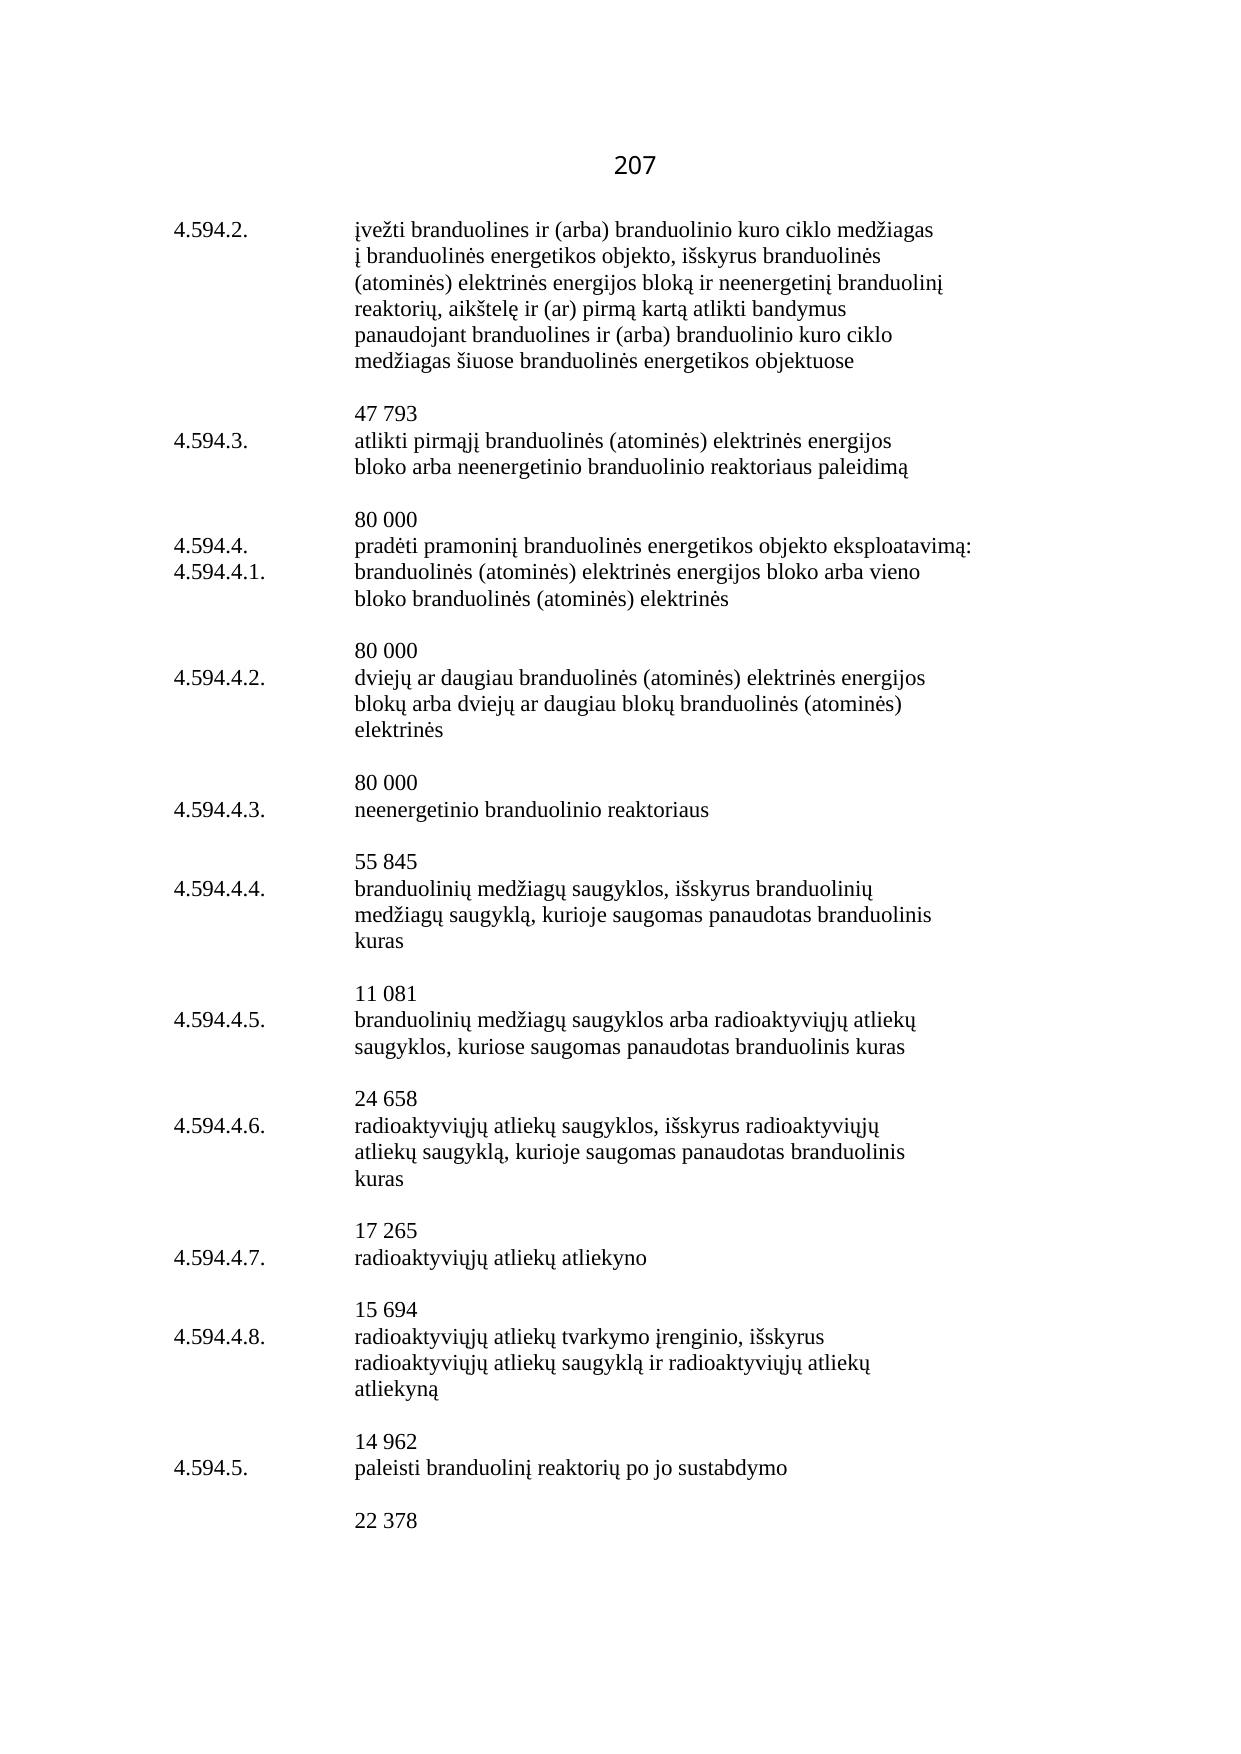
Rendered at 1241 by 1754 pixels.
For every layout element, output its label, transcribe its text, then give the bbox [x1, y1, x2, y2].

text 4.594.4.4. branduolinių medžiagų saugyklos, išskyrus branduolinių medžiagų saugyklą, kurioje saugomas panaudotas branduolinis kuras 11 081 [174, 875, 945, 1006]
text 4.594.4.8. radioaktyviųjų atliekų tvarkymo įrenginio, išskyrus radioaktyviųjų atliekų saugyklą ir radioaktyviųjų atliekų atliekyną 14 962 [174, 1323, 945, 1454]
text 4.594.4. pradėti pramoninį branduolinės energetikos objekto eksploatavimą: [174, 532, 1034, 558]
text 4.594.4.3. neenergetinio branduolinio reaktoriaus 55 845 [174, 796, 945, 875]
text 4.594.3. atlikti pirmąjį branduolinės (atominės) elektrinės energijos bloko arba neenergetinio branduolinio reaktoriaus paleidimą 80 000 [174, 427, 945, 532]
text 4.594.5. paleisti branduolinį reaktorių po jo sustabdymo 22 378 [174, 1454, 945, 1533]
text 4.594.4.2. dviejų ar daugiau branduolinės (atominės) elektrinės energijos blokų arba dviejų ar daugiau blokų branduolinės (atominės) elektrinės 80 000 [174, 664, 945, 796]
text 4.594.4.5. branduolinių medžiagų saugyklos arba radioaktyviųjų atliekų saugyklos, kuriose saugomas panaudotas branduolinis kuras 24 658 [174, 1006, 945, 1112]
text 4.594.4.1. branduolinės (atominės) elektrinės energijos bloko arba vieno bloko branduolinės (atominės) elektrinės 80 000 [174, 558, 945, 664]
text 4.594.4.7. radioaktyviųjų atliekų atliekyno 15 694 [174, 1244, 945, 1323]
text 4.594.4.6. radioaktyviųjų atliekų saugyklos, išskyrus radioaktyviųjų atliekų saugyklą, kurioje saugomas panaudotas branduolinis kuras 17 265 [174, 1112, 945, 1244]
text 4.594.2. įvežti branduolines ir (arba) branduolinio kuro ciklo medžiagas į branduolinės energetikos objekto, išskyrus branduolinės (atominės) elektrinės energijos bloką ir neenergetinį branduolinį reaktorių, aikštelę ir (ar) pirmą kartą atlikti bandymus panaudojant branduolines ir (arba) branduolinio kuro ciklo medžiagas šiuose branduolinės energetikos objektuose 47 793 [174, 216, 945, 427]
